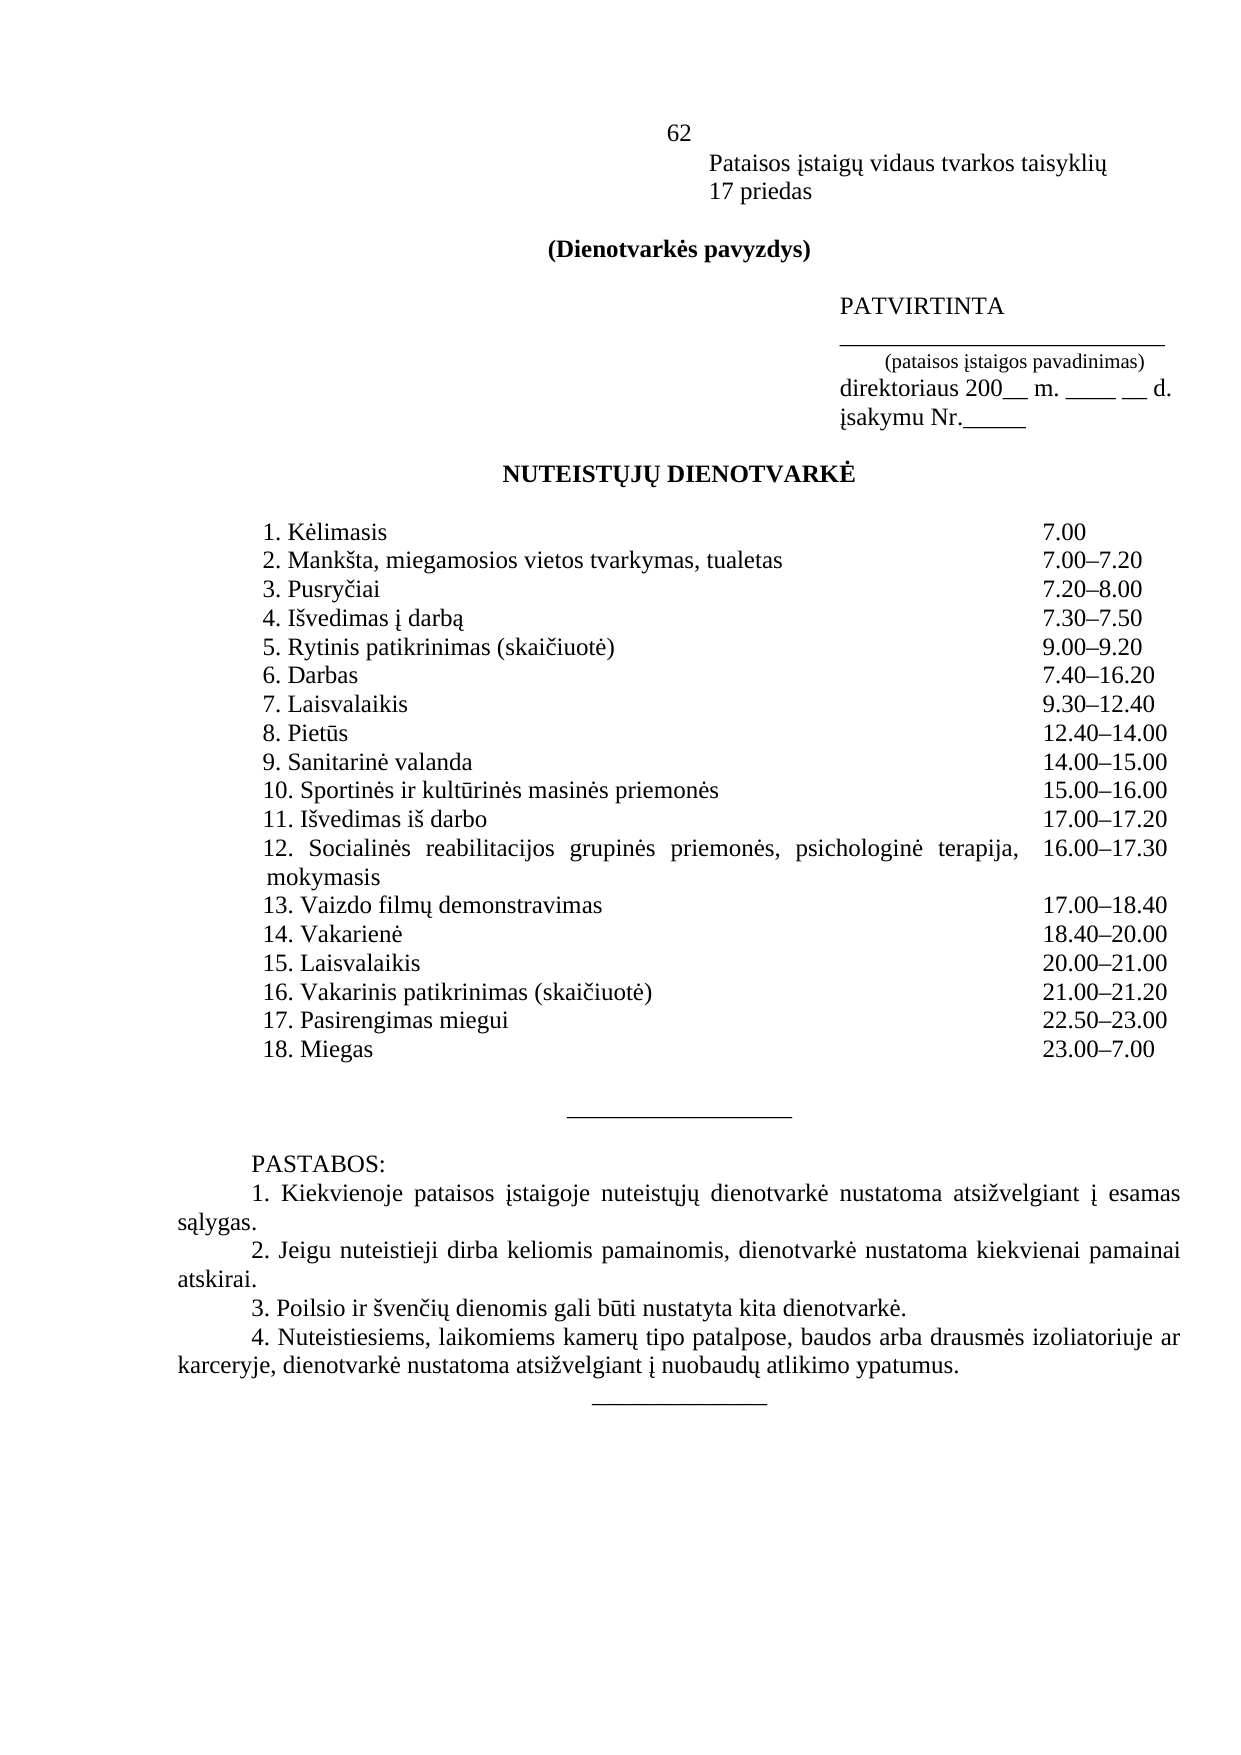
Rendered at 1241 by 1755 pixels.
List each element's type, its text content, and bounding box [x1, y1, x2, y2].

text įsakymu Nr._____ [177, 402, 1181, 430]
table_cell 23.00–7.00 [1031, 1034, 1204, 1063]
table_cell 17.00–17.20 [1031, 804, 1204, 833]
table_cell 18. Miegas [177, 1034, 1031, 1063]
text NUTEISTŲJŲ DIENOTVARKĖ [177, 459, 1181, 488]
table_cell 14.00–15.00 [1031, 747, 1204, 775]
table_cell 7.20–8.00 [1031, 574, 1204, 603]
text Pataisos įstaigų vidaus tvarkos taisyklių [709, 148, 1181, 176]
table_cell 16. Vakarinis patikrinimas (skaičiuotė) [177, 977, 1031, 1005]
table_cell 16.00–17.30 [1031, 833, 1204, 890]
table_cell 7.40–16.20 [1031, 660, 1204, 689]
text __________________________ [177, 320, 1181, 349]
table_cell 7. Laisvalaikis [177, 689, 1031, 718]
table_cell 4. Išvedimas į darbą [177, 603, 1031, 632]
table_cell 7.00–7.20 [1031, 545, 1204, 574]
table_cell 12.40–14.00 [1031, 718, 1204, 747]
table_cell 14. Vakarienė [177, 919, 1031, 948]
table_cell 7.30–7.50 [1031, 603, 1204, 632]
table_cell 20.00–21.00 [1031, 948, 1204, 977]
table_header 1. Kėlimasis [177, 517, 1031, 545]
text 3. Poilsio ir švenčių dienomis gali būti nustatyta kita dienotvarkė. [177, 1293, 1181, 1322]
table_cell 9.30–12.40 [1031, 689, 1204, 718]
table_cell 13. Vaizdo filmų demonstravimas [177, 890, 1031, 919]
table_cell 3. Pusryčiai [177, 574, 1031, 603]
table_cell 6. Darbas [177, 660, 1031, 689]
table_cell 12. Socialinės reabilitacijos grupinės priemonės, psichologinė terapija, mokymasis [177, 833, 1031, 890]
text PASTABOS: [177, 1149, 1181, 1178]
text 4. Nuteistiesiems, laikomiems kamerų tipo patalpose, baudos arba drausmės izoliatoriuje ar karceryje, dienotvarkė nustatoma atsižvelgiant į nuobaudų atlikimo ypatumus. [177, 1322, 1181, 1379]
table_cell 9.00–9.20 [1031, 632, 1204, 660]
text 1. Kiekvienoje pataisos įstaigoje nuteistųjų dienotvarkė nustatoma atsižvelgiant į esamas sąlygas. [177, 1178, 1181, 1235]
text direktoriaus 200__ m. ____ __ d. [177, 373, 1181, 402]
table_cell 17. Pasirengimas miegui [177, 1005, 1031, 1034]
table_cell 8. Pietūs [177, 718, 1031, 747]
text ______________ [177, 1379, 1181, 1408]
table_header 7.00 [1031, 517, 1204, 545]
text __________________ [177, 1092, 1181, 1120]
table_cell 5. Rytinis patikrinimas (skaičiuotė) [177, 632, 1031, 660]
table_cell 22.50–23.00 [1031, 1005, 1204, 1034]
text PATVIRTINTA [177, 291, 1181, 320]
table_cell 11. Išvedimas iš darbo [177, 804, 1031, 833]
text 17 priedas [177, 176, 1181, 205]
table_cell 17.00–18.40 [1031, 890, 1204, 919]
table_cell 21.00–21.20 [1031, 977, 1204, 1005]
table_cell 15.00–16.00 [1031, 775, 1204, 804]
table_cell 18.40–20.00 [1031, 919, 1204, 948]
table_cell 15. Laisvalaikis [177, 948, 1031, 977]
text (Dienotvarkės pavyzdys) [177, 234, 1181, 263]
table_cell 9. Sanitarinė valanda [177, 747, 1031, 775]
text 2. Jeigu nuteistieji dirba keliomis pamainomis, dienotvarkė nustatoma kiekvienai pamainai atskirai. [177, 1235, 1181, 1293]
table_cell 2. Mankšta, miegamosios vietos tvarkymas, tualetas [177, 545, 1031, 574]
table_cell 10. Sportinės ir kultūrinės masinės priemonės [177, 775, 1031, 804]
text (pataisos įstaigos pavadinimas) [177, 349, 1181, 373]
